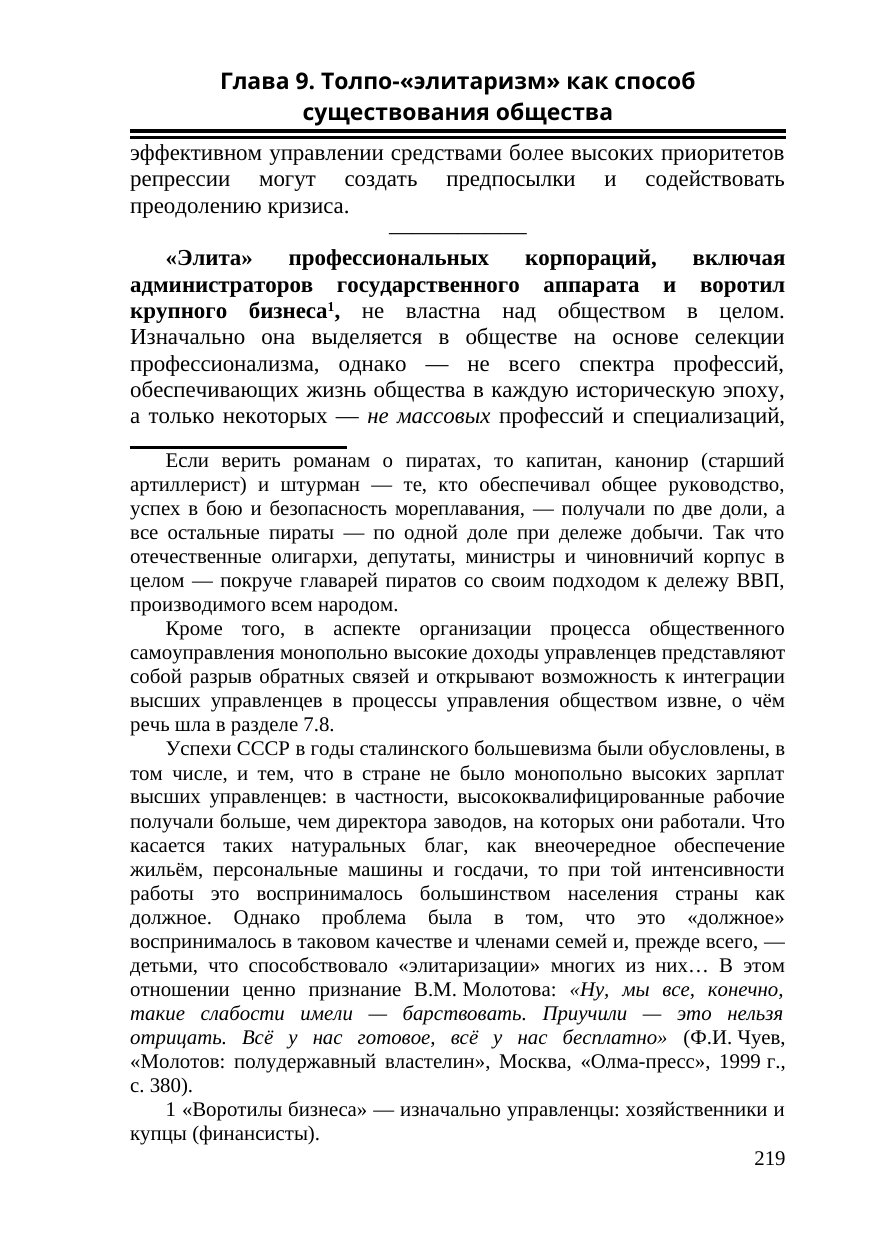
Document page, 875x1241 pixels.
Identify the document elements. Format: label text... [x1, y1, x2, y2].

text «Воротилы бизнеса» — изначально управленцы: хозяйственники и купцы (финансисты). [130, 1097, 786, 1145]
text Успехи СССР в годы сталинского большевизма были обусловлены, в том числе, и тем, что в стране не было монопольно высоких зарплат высших управленцев: в частности, высококвалифицированные рабочие получали больше, чем директора заводов, на которых они работали. Что касается таких натуральных благ, как внеочередное обеспечение жильём, персональные машины и госдачи, то при той интенсивности работы это воспринималось большинством населения страны как должное. Однако проблема была в том, что это «должное» воспринималось в таковом качестве и членами семей и, прежде всего, — детьми, что способствовало «элитаризации» многих из них… В этом отношении ценно признание В.М. Молотова: «Ну, мы все, конечно, такие слабости имели — барствовать. Приучили — это нельзя отрицать. Всё у нас готовое, всё у нас бесплатно» (Ф.И. Чуев, «Молотов: полудержавный властелин», Москва, «Олма-пресс», 1999 г., с. 380). [130, 736, 786, 1097]
text —————— [130, 218, 786, 244]
text «Элита» профессиональных корпораций, включая администраторов государственного аппарата и воротил крупного бизнеса, не властна над обществом в целом. Изначально она выделяется в обществе на основе селекции профессионализма, однако — не всего спектра профессий, обеспечивающих жизнь общества в каждую историческую эпоху, а только некоторых — не массовых профессий и специализаций, [130, 244, 786, 429]
text эффективном управлении средствами более высоких приоритетов репрессии могут создать предпосылки и содействовать преодолению кризиса. [130, 139, 786, 218]
text Если верить романам о пиратах, то капитан, канонир (старший артиллерист) и штурман — те, кто обеспечивал общее руководство, успех в бою и безопасность мореплавания, — получали по две доли, а все остальные пираты — по одной доле при дележе добычи. Так что отечественные олигархи, депутаты, министры и чиновничий корпус в целом — покруче главарей пиратов со своим подходом к дележу ВВП, производимого всем народом. [130, 448, 786, 616]
text Кроме того, в аспекте организации процесса общественного самоуправления монопольно высокие доходы управленцев представляют собой разрыв обратных связей и открывают возможность к интеграции высших управленцев в процессы управления обществом извне, о чём речь шла в разделе 7.8. [130, 616, 786, 736]
